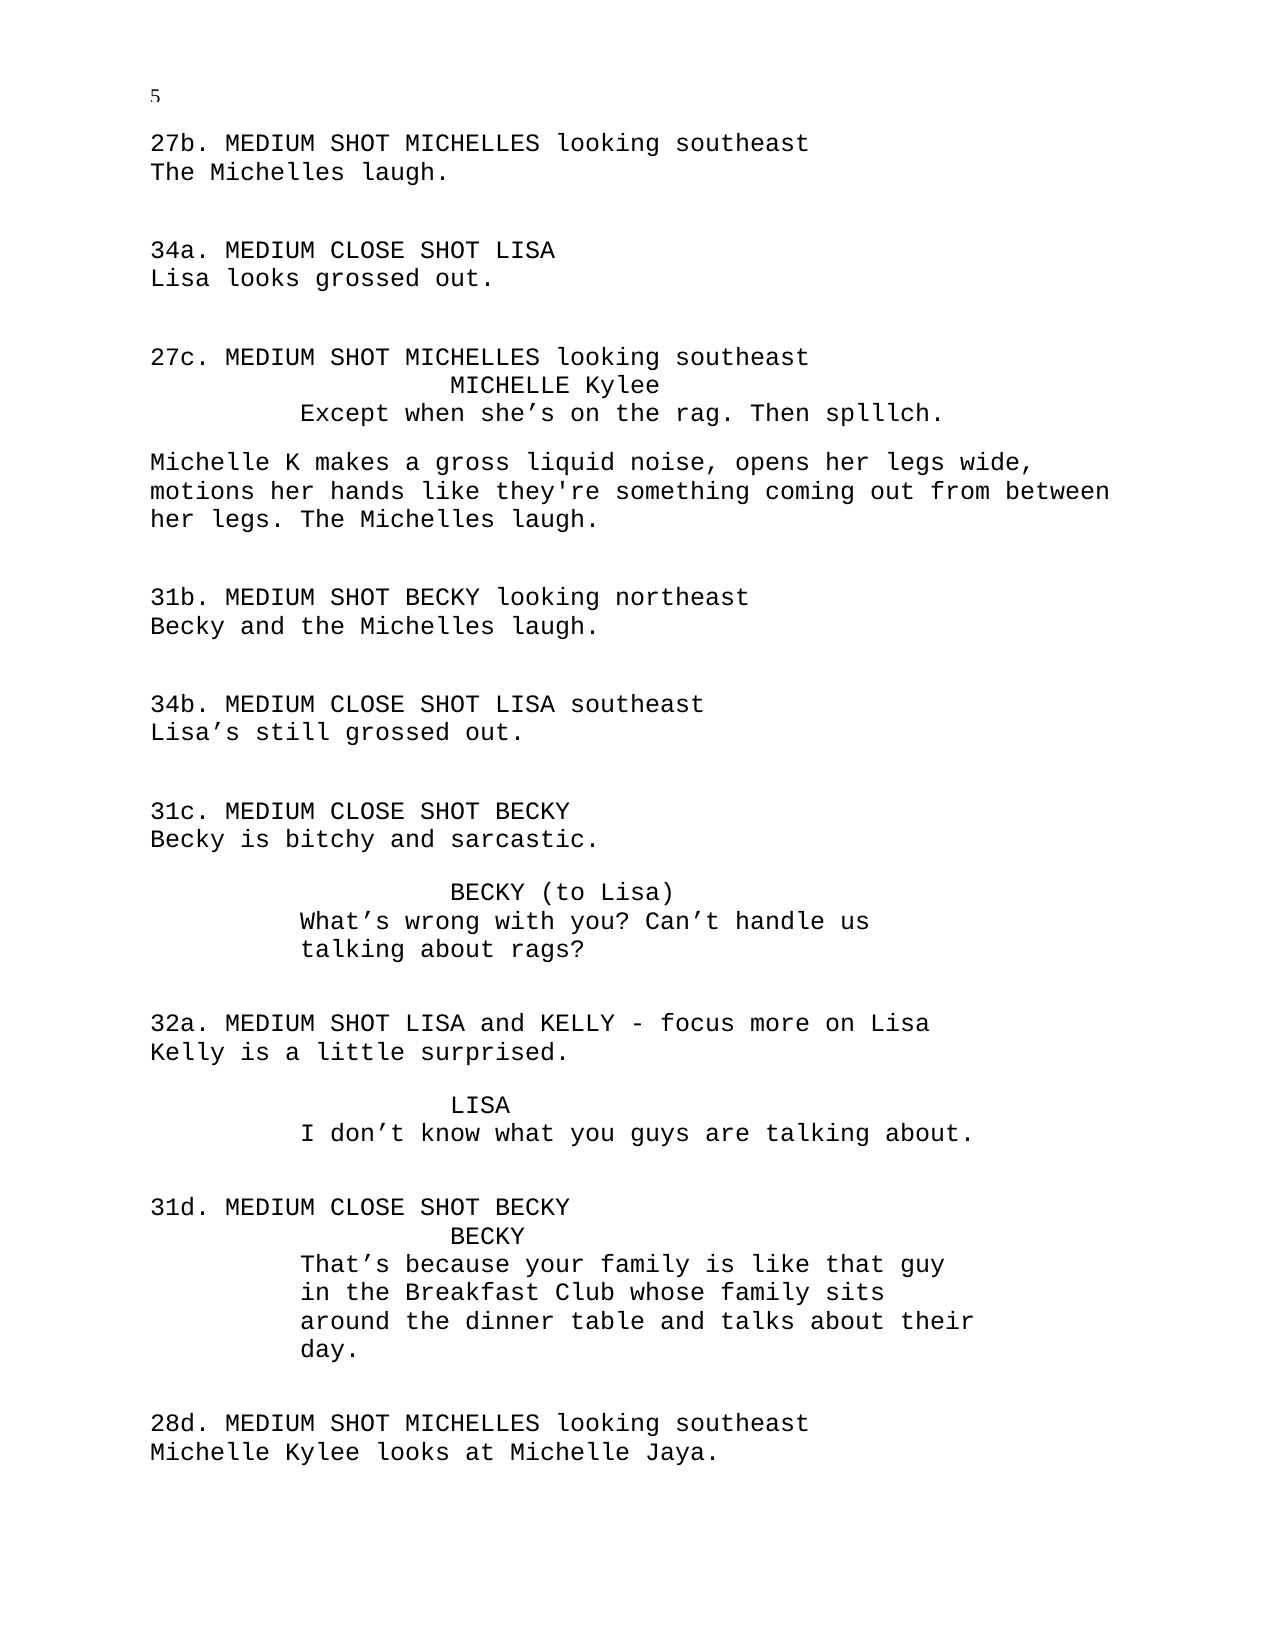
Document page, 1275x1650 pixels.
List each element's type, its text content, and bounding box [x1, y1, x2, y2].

subtitle 31b. MEDIUM SHOT BECKY looking northeast [150, 585, 1125, 613]
text BECKY [150, 1223, 1125, 1252]
text I don’t know what you guys are talking about. [300, 1121, 975, 1149]
text That’s because your family is like that guy in the Breakfast Club whose family sits around the dinner table and talks about their day. [300, 1252, 975, 1365]
text Becky and the Michelles laugh. [150, 613, 1125, 642]
text Lisa looks grossed out. [150, 266, 1125, 294]
text Michelle Kylee looks at Michelle Jaya. [150, 1439, 1125, 1467]
subtitle 28d. MEDIUM SHOT MICHELLES looking southeast [150, 1411, 1125, 1439]
text LISA [150, 1092, 1125, 1121]
subtitle 34b. MEDIUM CLOSE SHOT LISA southeast [150, 692, 1125, 720]
subtitle 32a. MEDIUM SHOT LISA and KELLY - focus more on Lisa [150, 1011, 1125, 1039]
subtitle 31c. MEDIUM CLOSE SHOT BECKY [150, 798, 1125, 827]
subtitle 31d. MEDIUM CLOSE SHOT BECKY [150, 1195, 1125, 1223]
text Becky is bitchy and sarcastic. [150, 827, 1125, 855]
subtitle 27b. MEDIUM SHOT MICHELLES looking southeast [150, 131, 1125, 159]
text The Michelles laugh. [150, 159, 1125, 187]
text What’s wrong with you? Can’t handle us talking about rags? [300, 908, 975, 965]
text Except when she’s on the rag. Then splllch. [300, 401, 975, 429]
text BECKY (to Lisa) [150, 880, 1125, 908]
text Michelle K makes a gross liquid noise, opens her legs wide, motions her hands like they're something coming out from between her legs. The Michelles laugh. [150, 450, 1125, 535]
subtitle 34a. MEDIUM CLOSE SHOT LISA [150, 237, 1125, 266]
text MICHELLE Kylee [150, 372, 1125, 401]
subtitle 27c. MEDIUM SHOT MICHELLES looking southeast [150, 344, 1125, 372]
text Lisa’s still grossed out. [150, 720, 1125, 748]
text Kelly is a little surprised. [150, 1039, 1125, 1067]
